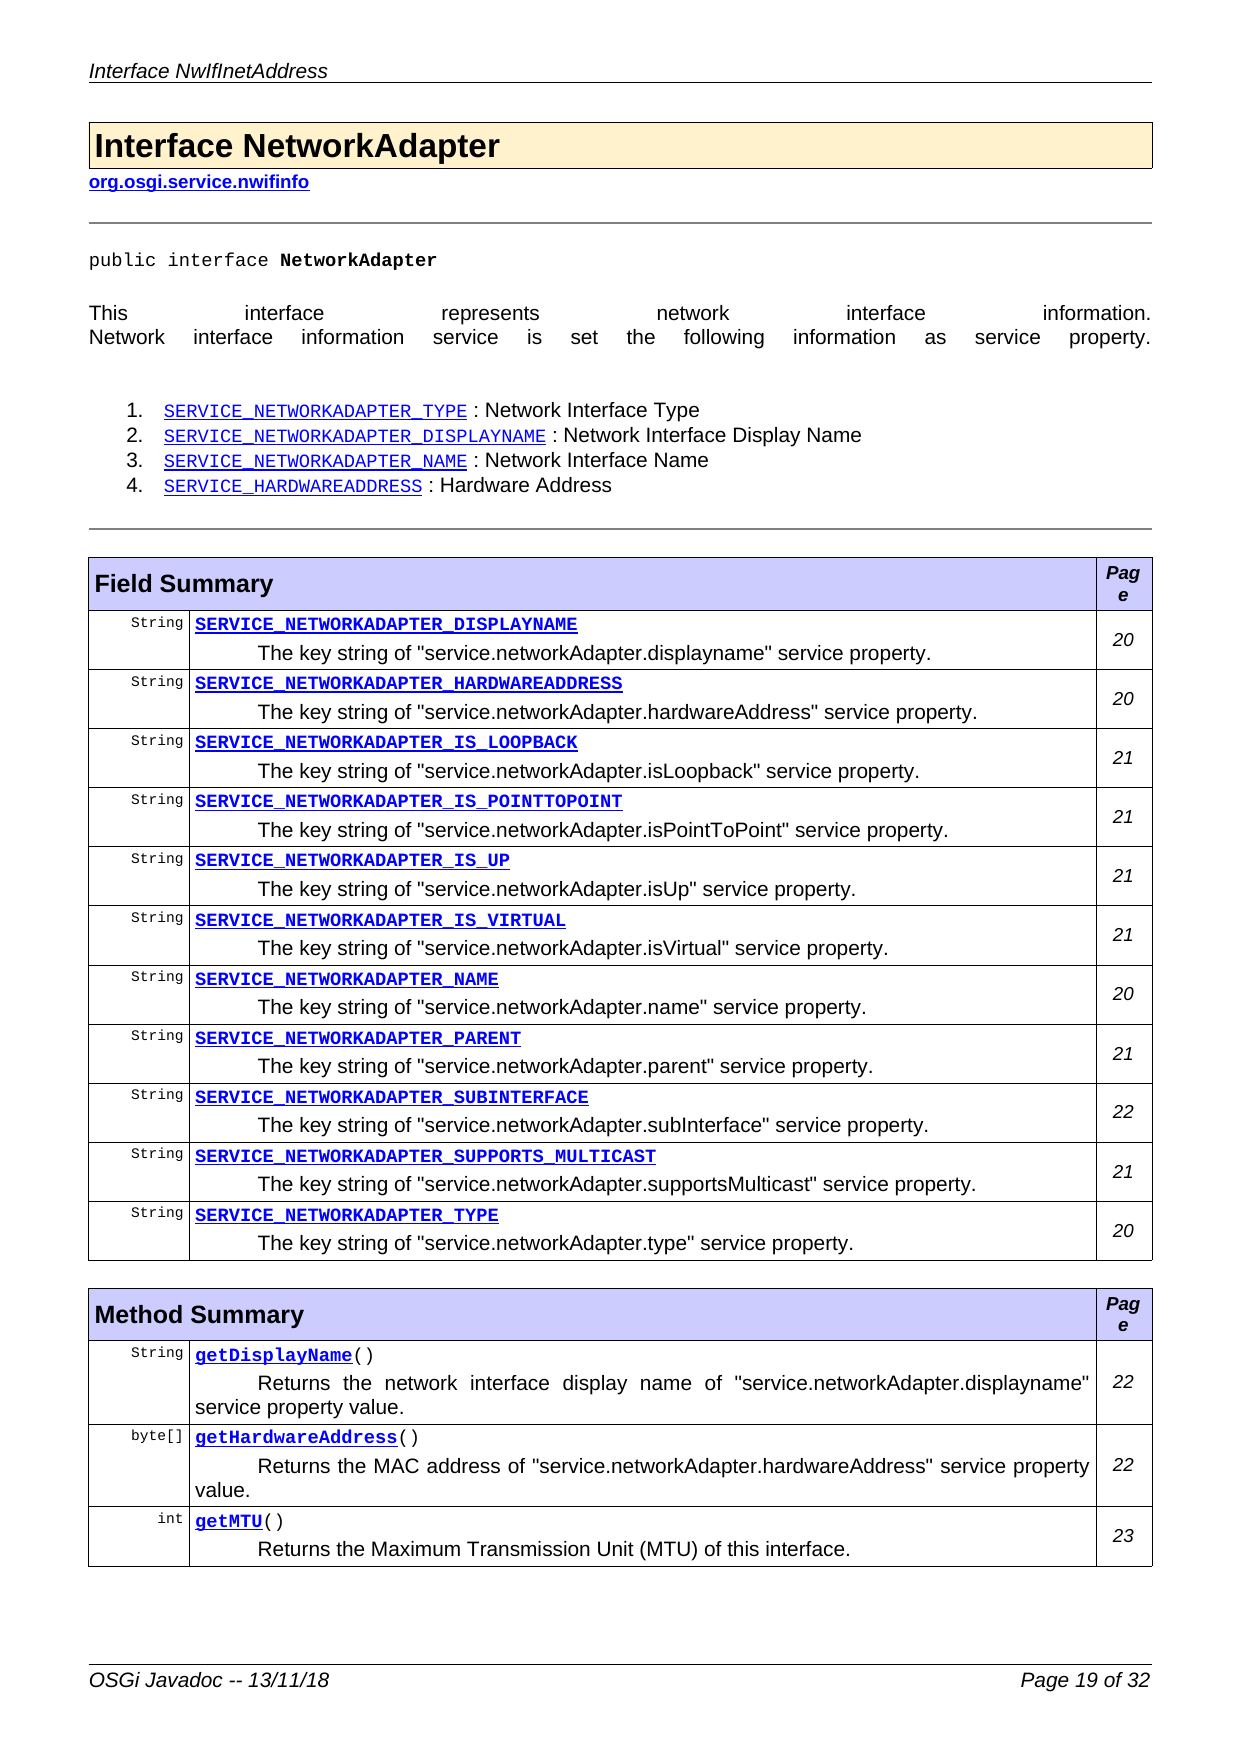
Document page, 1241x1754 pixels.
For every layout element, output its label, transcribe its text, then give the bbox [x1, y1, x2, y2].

table_cell 21 [1097, 788, 1152, 846]
text org.osgi.service.nwifinfo [88, 171, 1152, 193]
table_cell getMTU() Returns the Maximum Transmission Unit (MTU) of this interface. [190, 1507, 1096, 1566]
table_header Page [1097, 1289, 1152, 1340]
table_cell int [89, 1507, 189, 1566]
table_cell 21 [1097, 906, 1152, 964]
table_cell String [89, 847, 189, 905]
list SERVICE_NETWORKADAPTER_DISPLAYNAME : Network Interface Display Name [126, 423, 1152, 448]
table_cell String [89, 906, 189, 964]
text This interface represents network interface information. Network interface information service is set the following information as service property. [88, 301, 1152, 373]
table_cell String [89, 729, 189, 787]
table_cell 22 [1097, 1425, 1152, 1506]
table_cell String [89, 1084, 189, 1142]
table_cell String [89, 788, 189, 846]
text public interface NetworkAdapter [88, 250, 1152, 272]
table_cell 20 [1097, 966, 1152, 1023]
table_cell SERVICE_NETWORKADAPTER_SUPPORTS_MULTICAST The key string of "service.networkAdapter.supportsMulticast" service property. [190, 1143, 1096, 1201]
list SERVICE_NETWORKADAPTER_NAME : Network Interface Name [126, 448, 1152, 473]
table_cell SERVICE_NETWORKADAPTER_IS_VIRTUAL The key string of "service.networkAdapter.isVirtual" service property. [190, 906, 1096, 964]
table_cell SERVICE_NETWORKADAPTER_IS_UP The key string of "service.networkAdapter.isUp" service property. [190, 847, 1096, 905]
list SERVICE_NETWORKADAPTER_TYPE : Network Interface Type [126, 398, 1152, 423]
subtitle Interface NetworkAdapter [90, 123, 1152, 168]
table_cell 22 [1097, 1084, 1152, 1142]
list SERVICE_HARDWAREADDRESS : Hardware Address [126, 473, 1152, 498]
table_cell 21 [1097, 847, 1152, 905]
table_cell String [89, 966, 189, 1023]
table_header Method Summary [89, 1289, 1096, 1340]
table_cell 21 [1097, 1025, 1152, 1083]
table_cell 23 [1097, 1507, 1152, 1566]
table_cell String [89, 1143, 189, 1201]
table_cell String [89, 1341, 189, 1423]
table_cell SERVICE_NETWORKADAPTER_DISPLAYNAME The key string of "service.networkAdapter.displayname" service property. [190, 611, 1096, 669]
table_cell 21 [1097, 729, 1152, 787]
table_cell SERVICE_NETWORKADAPTER_TYPE The key string of "service.networkAdapter.type" service property. [190, 1202, 1096, 1260]
table_cell 20 [1097, 611, 1152, 669]
table_cell getHardwareAddress() Returns the MAC address of "service.networkAdapter.hardwareAddress" service property value. [190, 1425, 1096, 1506]
table_cell SERVICE_NETWORKADAPTER_SUBINTERFACE The key string of "service.networkAdapter.subInterface" service property. [190, 1084, 1096, 1142]
table_header Field Summary [89, 558, 1096, 610]
table_cell 20 [1097, 670, 1152, 728]
table_cell SERVICE_NETWORKADAPTER_IS_LOOPBACK The key string of "service.networkAdapter.isLoopback" service property. [190, 729, 1096, 787]
table_cell 21 [1097, 1143, 1152, 1201]
table_cell SERVICE_NETWORKADAPTER_HARDWAREADDRESS The key string of "service.networkAdapter.hardwareAddress" service property. [190, 670, 1096, 728]
table_cell getDisplayName() Returns the network interface display name of "service.networkAdapter.displayname" service property value. [190, 1341, 1096, 1423]
table_cell byte[] [89, 1425, 189, 1506]
table_cell String [89, 670, 189, 728]
table_cell String [89, 611, 189, 669]
table_cell SERVICE_NETWORKADAPTER_IS_POINTTOPOINT The key string of "service.networkAdapter.isPointToPoint" service property. [190, 788, 1096, 846]
table_cell 20 [1097, 1202, 1152, 1260]
table_cell String [89, 1025, 189, 1083]
table_cell SERVICE_NETWORKADAPTER_PARENT The key string of "service.networkAdapter.parent" service property. [190, 1025, 1096, 1083]
table_cell SERVICE_NETWORKADAPTER_NAME The key string of "service.networkAdapter.name" service property. [190, 966, 1096, 1023]
table_cell String [89, 1202, 189, 1260]
table_header Page [1097, 558, 1152, 610]
table_cell 22 [1097, 1341, 1152, 1423]
